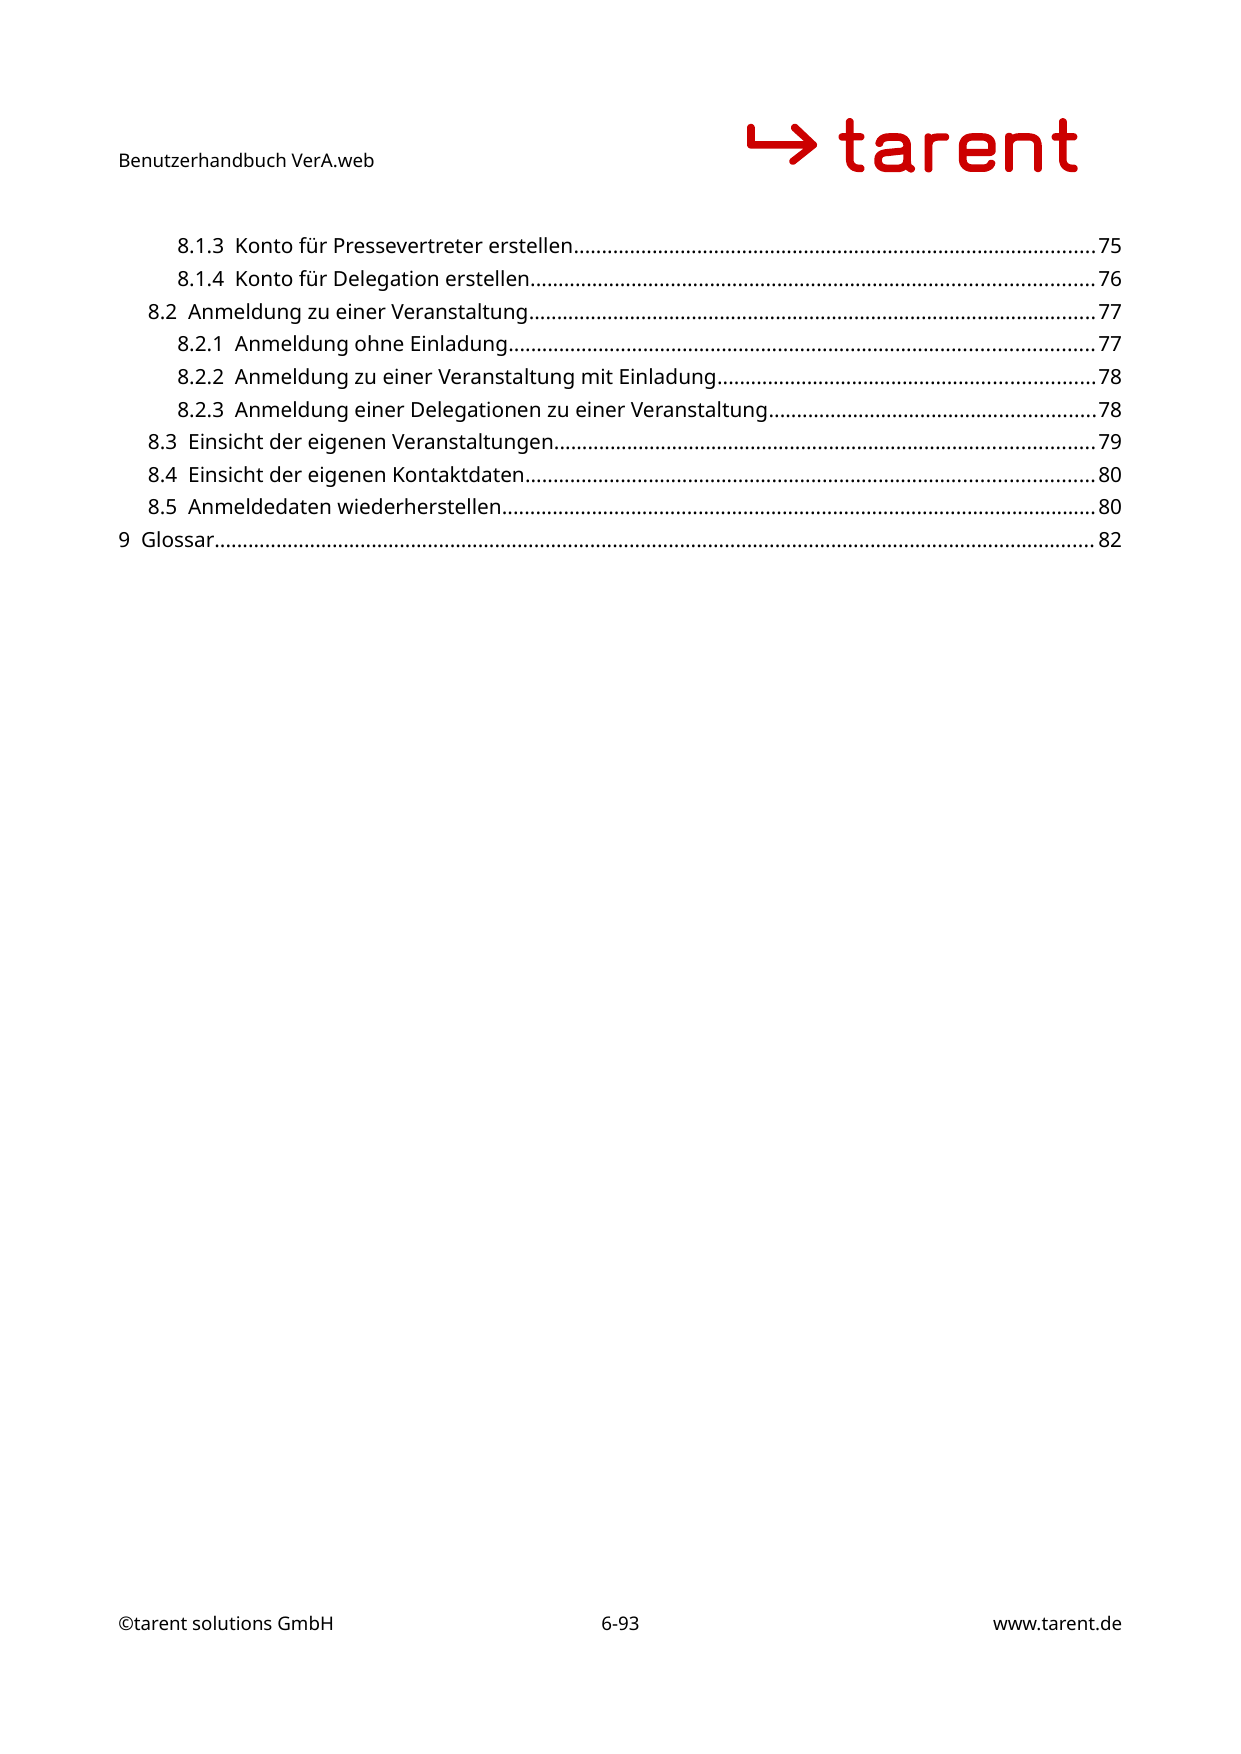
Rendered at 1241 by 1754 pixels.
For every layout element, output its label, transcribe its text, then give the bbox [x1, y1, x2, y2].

text 8.4 Einsicht der eigenen Kontaktdaten 80 [148, 460, 1122, 488]
text 8.2.3 Anmeldung einer Delegationen zu einer Veranstaltung 78 [177, 395, 1122, 423]
text 8.2.2 Anmeldung zu einer Veranstaltung mit Einladung 78 [177, 362, 1122, 391]
text 8.2.1 Anmeldung ohne Einladung 77 [177, 329, 1122, 358]
text 9 Glossar 82 [118, 525, 1122, 553]
text 8.3 Einsicht der eigenen Veranstaltungen 79 [148, 427, 1122, 456]
text 8.5 Anmeldedaten wiederherstellen 80 [148, 492, 1122, 521]
text 8.1.3 Konto für Pressevertreter erstellen 75 [177, 232, 1122, 260]
text 8.2 Anmeldung zu einer Veranstaltung 77 [148, 297, 1122, 325]
text 8.1.4 Konto für Delegation erstellen 76 [177, 264, 1122, 293]
